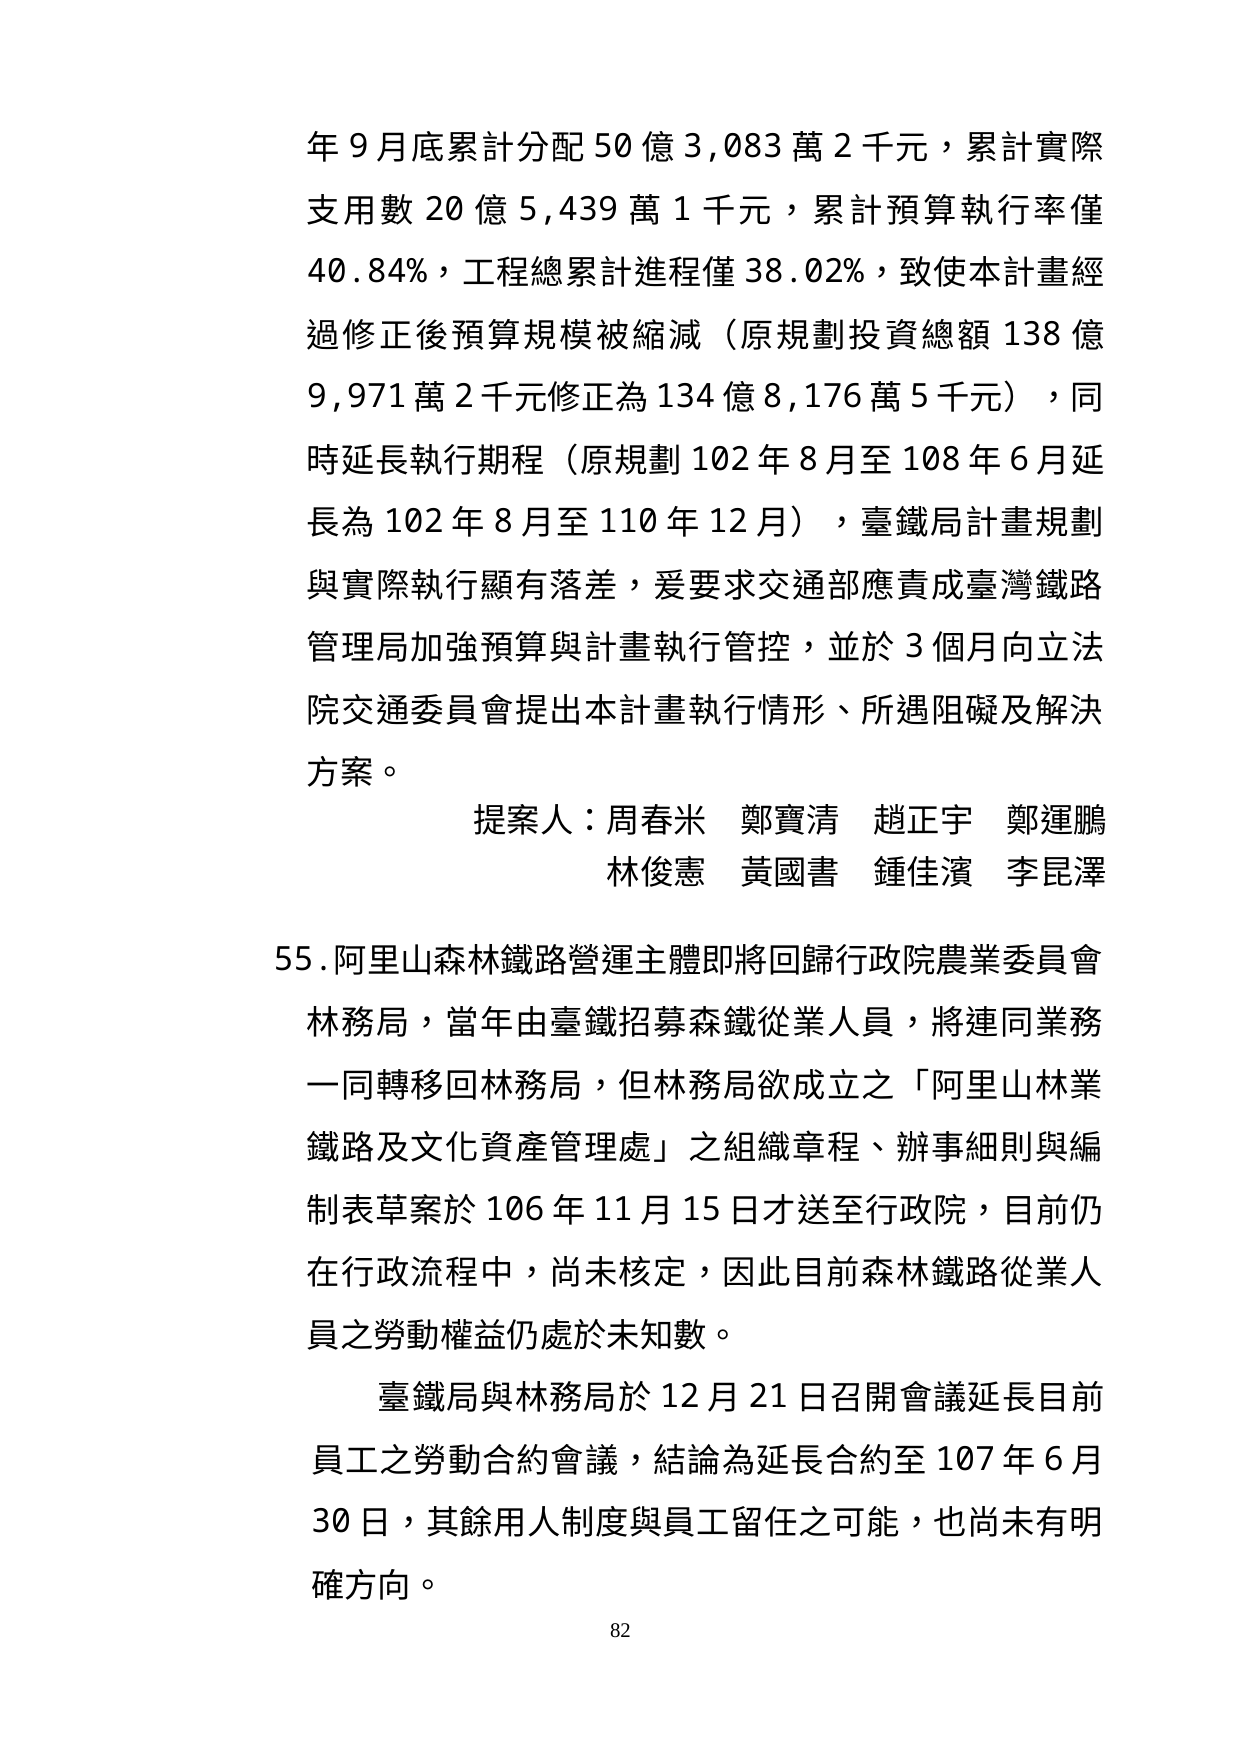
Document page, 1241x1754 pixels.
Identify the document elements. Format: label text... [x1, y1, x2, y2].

text 提案人：周春米 鄭寶清 趙正宇 鄭運鵬 林俊憲 黃國書 鍾佳濱 李昆澤 [473, 791, 1117, 895]
text 55.阿里山森林鐵路營運主體即將回歸行政院農業委員會林務局，當年由臺鐵招募森鐵從業人員，將連同業務一同轉移回林務局，但林務局欲成立之「阿里山林業鐵路及文化資產管理處」之組織章程、辦事細則與編制表草案於106年11月15日才送至行政院，目前仍在行政流程中，尚未核定，因此目前森林鐵路從業人員之勞動權益仍處於未知數。 [273, 916, 1104, 1353]
text 臺鐵局與林務局於12月21日召開會議延長目前員工之勞動合約會議，結論為延長合約至107年6月30日，其餘用人制度與員工留任之可能，也尚未有明確方向。 [311, 1353, 1104, 1603]
text 年9月底累計分配50億3,083萬2千元，累計實際支用數20億5,439萬1千元，累計預算執行率僅40.84%，工程總累計進程僅38.02%，致使本計畫經過修正後預算規模被縮減（原規劃投資總額138億9,971萬2千元修正為134億8,176萬5千元），同時延長執行期程（原規劃102年8月至108年6月延長為102年8月至110年12月），臺鐵局計畫規劃與實際執行顯有落差，爰要求交通部應責成臺灣鐵路管理局加強預算與計畫執行管控，並於3個月向立法院交通委員會提出本計畫執行情形、所遇阻礙及解決方案。 [273, 103, 1104, 791]
